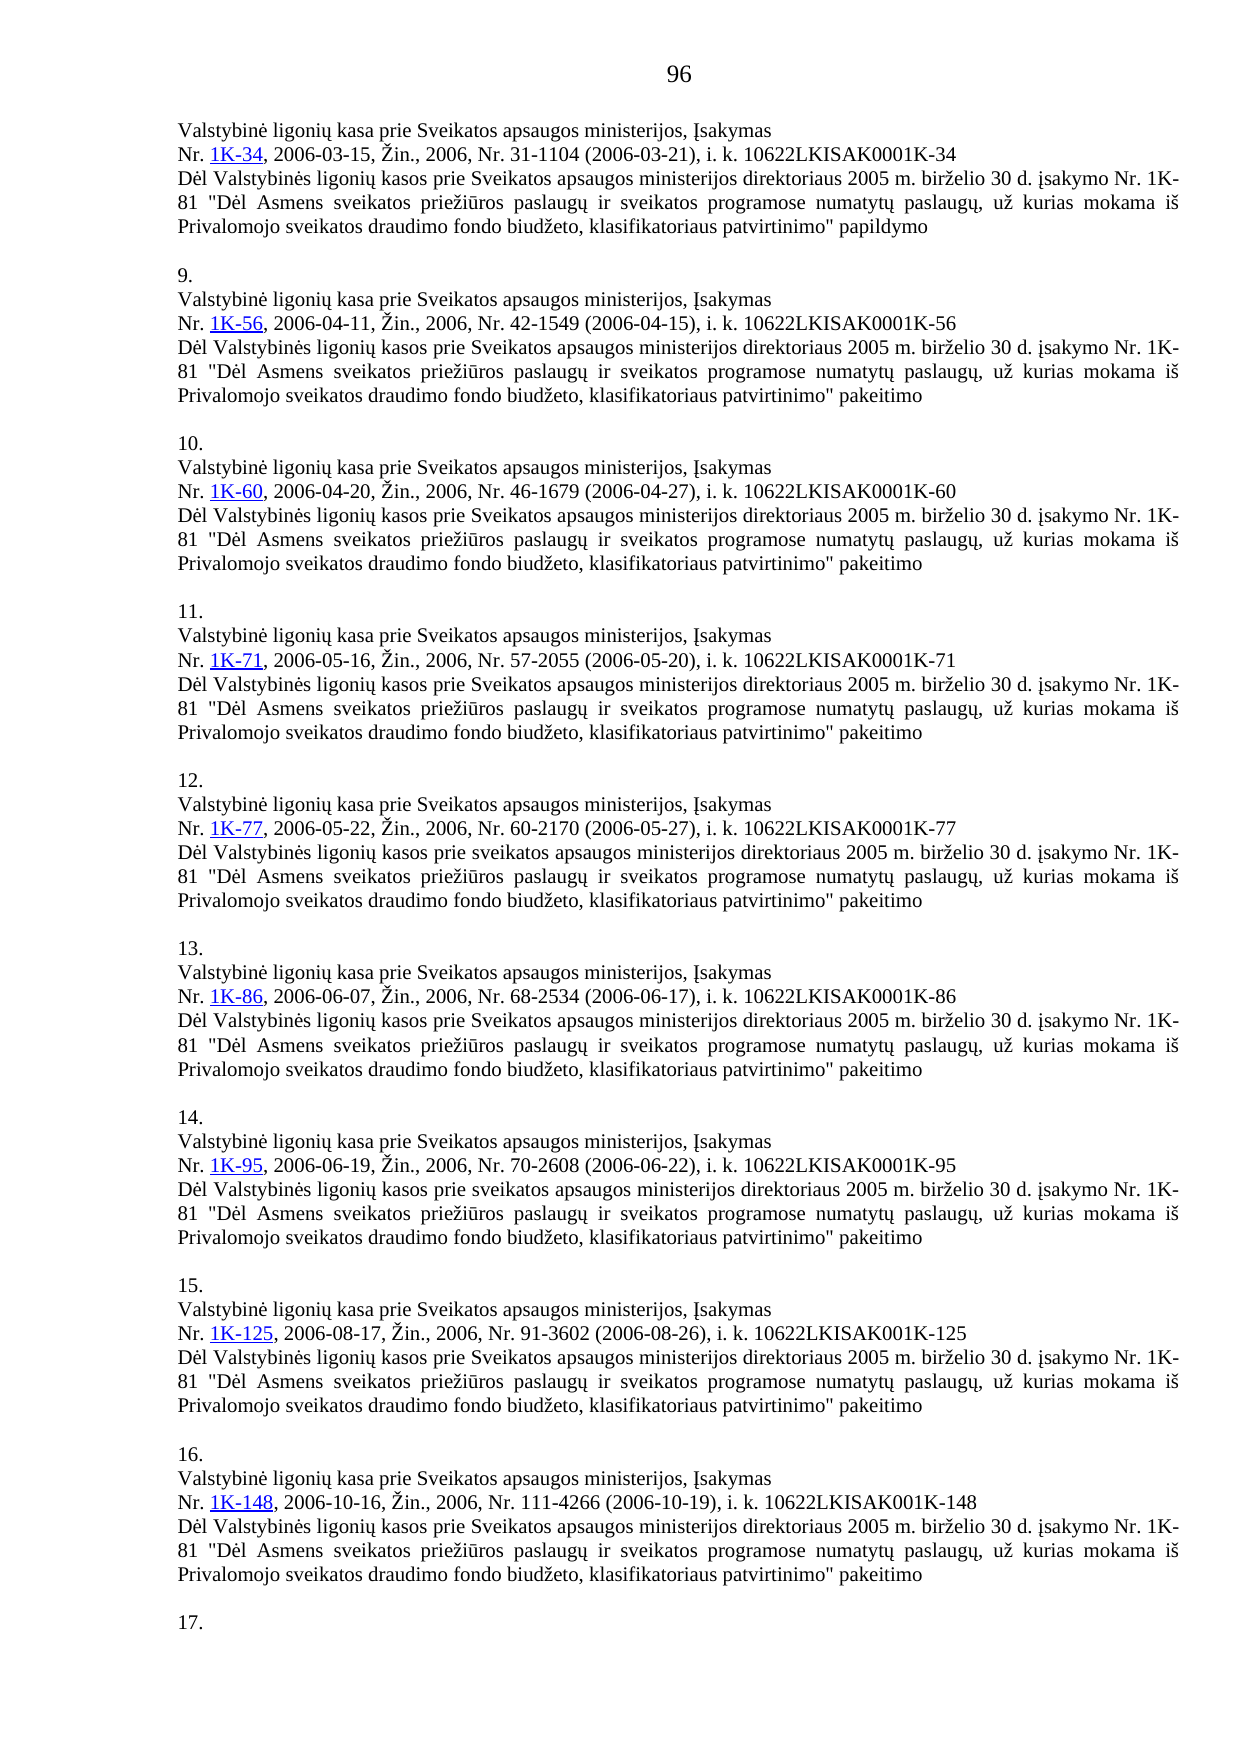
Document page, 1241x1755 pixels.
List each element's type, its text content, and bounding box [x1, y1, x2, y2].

text 10. [177, 431, 1181, 455]
text Nr. 1K-56, 2006-04-11, Žin., 2006, Nr. 42-1549 (2006-04-15), i. k. 10622LKISAK0001K-56 [177, 311, 1181, 335]
text Nr. 1K-60, 2006-04-20, Žin., 2006, Nr. 46-1679 (2006-04-27), i. k. 10622LKISAK0001K-60 [177, 479, 1181, 503]
text 11. [177, 599, 1181, 623]
text Valstybinė ligonių kasa prie Sveikatos apsaugos ministerijos, Įsakymas [177, 1297, 1181, 1321]
text Nr. 1K-148, 2006-10-16, Žin., 2006, Nr. 111-4266 (2006-10-19), i. k. 10622LKISAK001K-148 [177, 1490, 1181, 1514]
text Valstybinė ligonių kasa prie Sveikatos apsaugos ministerijos, Įsakymas [177, 287, 1181, 311]
text Dėl Valstybinės ligonių kasos prie Sveikatos apsaugos ministerijos direktoriaus 2005 m. birželio 30 d. įsakymo Nr. 1K-81 "Dėl Asmens sveikatos priežiūros paslaugų ir sveikatos programose numatytų paslaugų, už kurias mokama iš Privalomojo sveikatos draudimo fondo biudžeto, klasifikatoriaus patvirtinimo" pakeitimo [177, 1514, 1181, 1586]
text Dėl Valstybinės ligonių kasos prie Sveikatos apsaugos ministerijos direktoriaus 2005 m. birželio 30 d. įsakymo Nr. 1K-81 "Dėl Asmens sveikatos priežiūros paslaugų ir sveikatos programose numatytų paslaugų, už kurias mokama iš Privalomojo sveikatos draudimo fondo biudžeto, klasifikatoriaus patvirtinimo" pakeitimo [177, 335, 1181, 407]
text Dėl Valstybinės ligonių kasos prie Sveikatos apsaugos ministerijos direktoriaus 2005 m. birželio 30 d. įsakymo Nr. 1K-81 "Dėl Asmens sveikatos priežiūros paslaugų ir sveikatos programose numatytų paslaugų, už kurias mokama iš Privalomojo sveikatos draudimo fondo biudžeto, klasifikatoriaus patvirtinimo" pakeitimo [177, 1008, 1181, 1081]
text Dėl Valstybinės ligonių kasos prie Sveikatos apsaugos ministerijos direktoriaus 2005 m. birželio 30 d. įsakymo Nr. 1K-81 "Dėl Asmens sveikatos priežiūros paslaugų ir sveikatos programose numatytų paslaugų, už kurias mokama iš Privalomojo sveikatos draudimo fondo biudžeto, klasifikatoriaus patvirtinimo" pakeitimo [177, 1345, 1181, 1417]
text Nr. 1K-34, 2006-03-15, Žin., 2006, Nr. 31-1104 (2006-03-21), i. k. 10622LKISAK0001K-34 [177, 142, 1181, 166]
text Dėl Valstybinės ligonių kasos prie sveikatos apsaugos ministerijos direktoriaus 2005 m. birželio 30 d. įsakymo Nr. 1K-81 "Dėl Asmens sveikatos priežiūros paslaugų ir sveikatos programose numatytų paslaugų, už kurias mokama iš Privalomojo sveikatos draudimo fondo biudžeto, klasifikatoriaus patvirtinimo" pakeitimo [177, 1177, 1181, 1249]
text Valstybinė ligonių kasa prie Sveikatos apsaugos ministerijos, Įsakymas [177, 623, 1181, 647]
text 16. [177, 1442, 1181, 1466]
text Nr. 1K-86, 2006-06-07, Žin., 2006, Nr. 68-2534 (2006-06-17), i. k. 10622LKISAK0001K-86 [177, 984, 1181, 1008]
text 9. [177, 262, 1181, 287]
text Valstybinė ligonių kasa prie Sveikatos apsaugos ministerijos, Įsakymas [177, 455, 1181, 479]
text Nr. 1K-125, 2006-08-17, Žin., 2006, Nr. 91-3602 (2006-08-26), i. k. 10622LKISAK001K-125 [177, 1321, 1181, 1345]
text Nr. 1K-71, 2006-05-16, Žin., 2006, Nr. 57-2055 (2006-05-20), i. k. 10622LKISAK0001K-71 [177, 647, 1181, 672]
text Valstybinė ligonių kasa prie Sveikatos apsaugos ministerijos, Įsakymas [177, 792, 1181, 816]
text Valstybinė ligonių kasa prie Sveikatos apsaugos ministerijos, Įsakymas [177, 118, 1181, 142]
text 14. [177, 1105, 1181, 1129]
text Valstybinė ligonių kasa prie Sveikatos apsaugos ministerijos, Įsakymas [177, 960, 1181, 984]
text 15. [177, 1273, 1181, 1297]
text 17. [177, 1610, 1181, 1634]
text Dėl Valstybinės ligonių kasos prie Sveikatos apsaugos ministerijos direktoriaus 2005 m. birželio 30 d. įsakymo Nr. 1K-81 "Dėl Asmens sveikatos priežiūros paslaugų ir sveikatos programose numatytų paslaugų, už kurias mokama iš Privalomojo sveikatos draudimo fondo biudžeto, klasifikatoriaus patvirtinimo" pakeitimo [177, 503, 1181, 575]
text Nr. 1K-95, 2006-06-19, Žin., 2006, Nr. 70-2608 (2006-06-22), i. k. 10622LKISAK0001K-95 [177, 1153, 1181, 1177]
text Dėl Valstybinės ligonių kasos prie sveikatos apsaugos ministerijos direktoriaus 2005 m. birželio 30 d. įsakymo Nr. 1K-81 "Dėl Asmens sveikatos priežiūros paslaugų ir sveikatos programose numatytų paslaugų, už kurias mokama iš Privalomojo sveikatos draudimo fondo biudžeto, klasifikatoriaus patvirtinimo" pakeitimo [177, 840, 1181, 912]
text 12. [177, 768, 1181, 792]
text Nr. 1K-77, 2006-05-22, Žin., 2006, Nr. 60-2170 (2006-05-27), i. k. 10622LKISAK0001K-77 [177, 816, 1181, 840]
text Dėl Valstybinės ligonių kasos prie Sveikatos apsaugos ministerijos direktoriaus 2005 m. birželio 30 d. įsakymo Nr. 1K-81 "Dėl Asmens sveikatos priežiūros paslaugų ir sveikatos programose numatytų paslaugų, už kurias mokama iš Privalomojo sveikatos draudimo fondo biudžeto, klasifikatoriaus patvirtinimo" pakeitimo [177, 672, 1181, 744]
text Valstybinė ligonių kasa prie Sveikatos apsaugos ministerijos, Įsakymas [177, 1466, 1181, 1490]
text Dėl Valstybinės ligonių kasos prie Sveikatos apsaugos ministerijos direktoriaus 2005 m. birželio 30 d. įsakymo Nr. 1K-81 "Dėl Asmens sveikatos priežiūros paslaugų ir sveikatos programose numatytų paslaugų, už kurias mokama iš Privalomojo sveikatos draudimo fondo biudžeto, klasifikatoriaus patvirtinimo" papildymo [177, 166, 1181, 238]
text 13. [177, 936, 1181, 960]
text Valstybinė ligonių kasa prie Sveikatos apsaugos ministerijos, Įsakymas [177, 1129, 1181, 1153]
